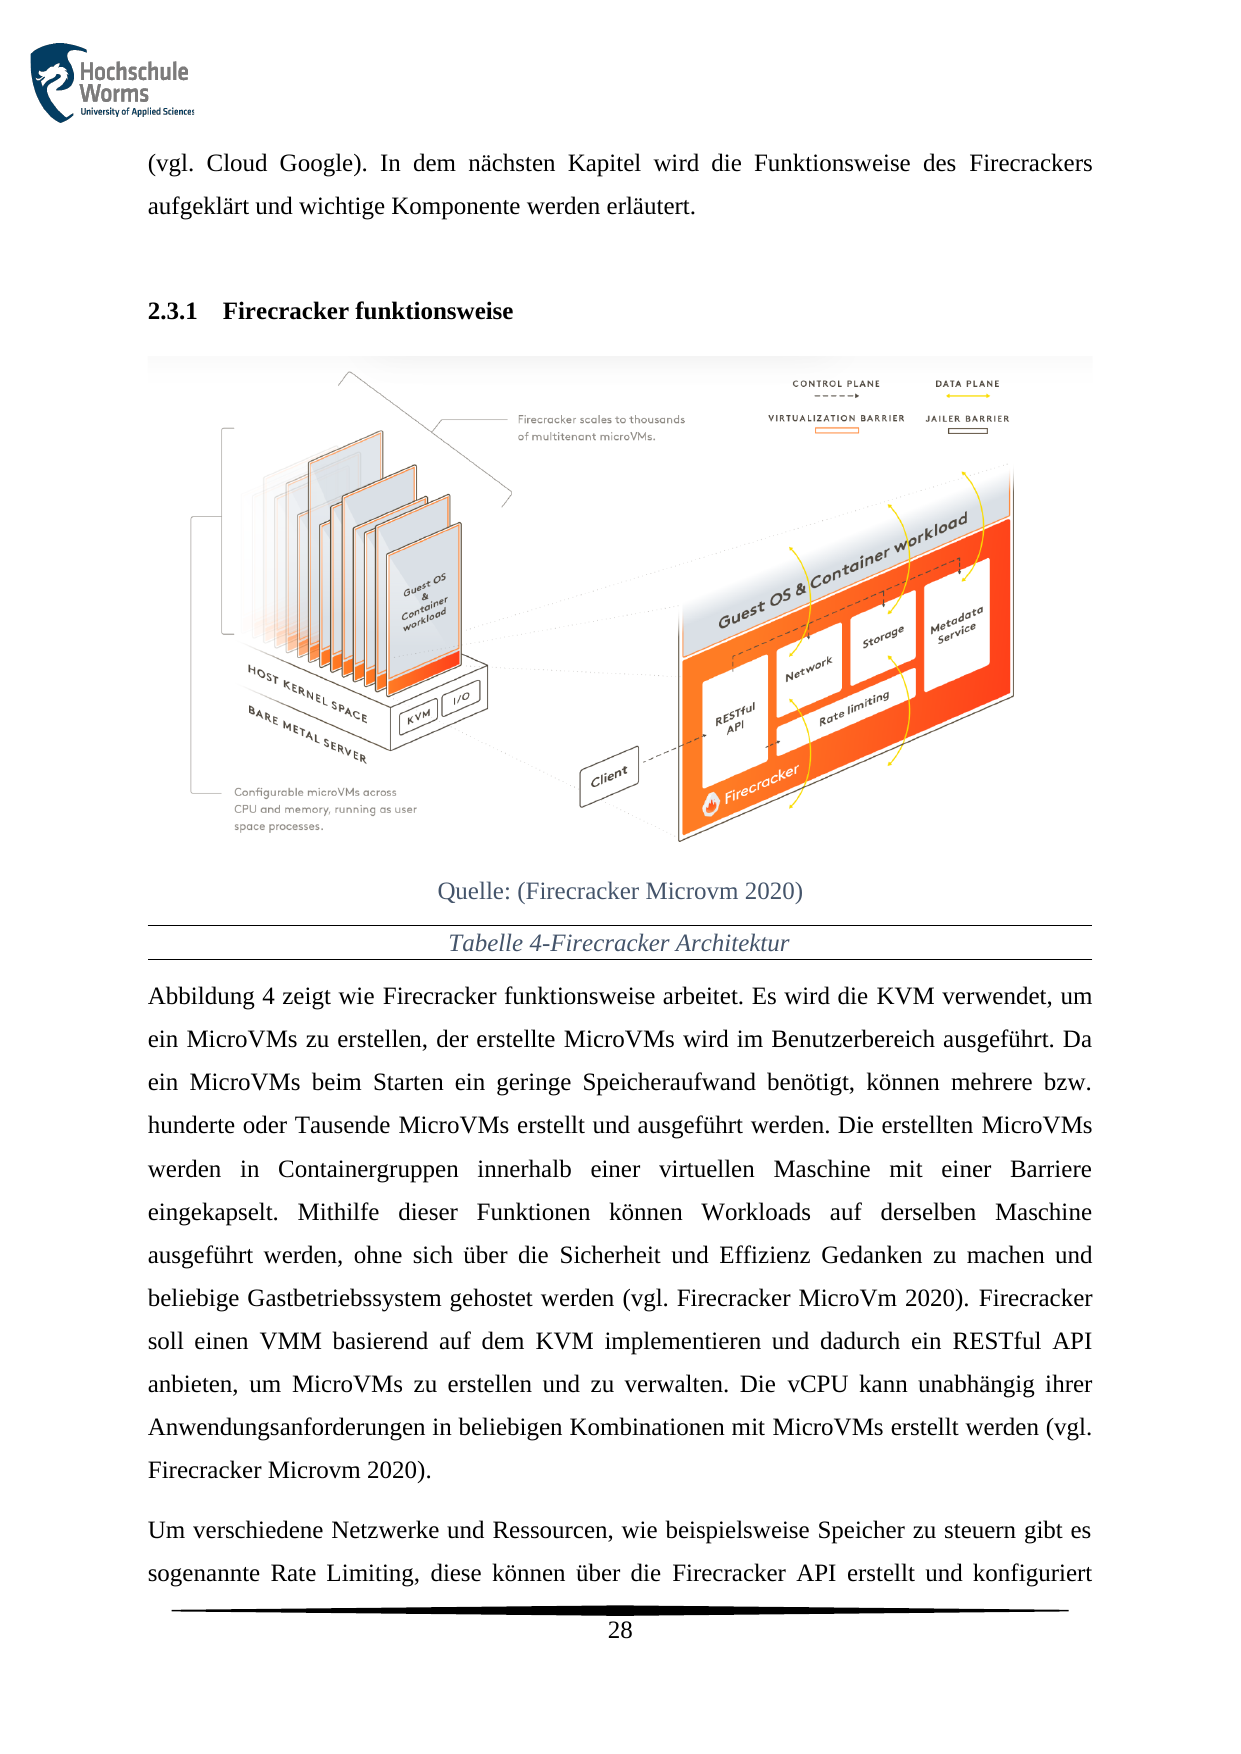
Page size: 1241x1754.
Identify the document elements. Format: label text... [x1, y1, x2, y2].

text (vgl. Cloud Google). In dem nächsten Kapitel wird die Funktionsweise des Firecrackers aufgeklärt und wichtige Komponente werden erläutert. [148, 148, 1092, 219]
text Tabelle 4-Firecracker Architektur [148, 926, 1092, 959]
subtitle Firecracker funktionsweise [148, 296, 1092, 325]
text Abbildung 4 zeigt wie Firecracker funktionsweise arbeitet. Es wird die KVM verwendet, um ein MicroVMs zu erstellen, der erstellte MicroVMs wird im Benutzerbereich ausgeführt. Da ein MicroVMs beim Starten ein geringe Speicheraufwand benötigt, können mehrere bzw. hunderte oder Tausende MicroVMs erstellt und ausgeführt werden. Die erstellten MicroVMs werden in Containergruppen innerhalb einer virtuellen Maschine mit einer Barriere eingekapselt. Mithilfe dieser Funktionen können Workloads auf derselben Maschine ausgeführt werden, ohne sich über die Sicherheit und Effizienz Gedanken zu machen und beliebige Gastbetriebssystem gehostet werden (vgl. Firecracker MicroVm 2020). Firecracker soll einen VMM basierend auf dem KVM implementieren und dadurch ein RESTful API anbieten, um MicroVMs zu erstellen und zu verwalten. Die vCPU kann unabhängig ihrer Anwendungsanforderungen in beliebigen Kombinationen mit MicroVMs erstellt werden (vgl. Firecracker Microvm 2020). [148, 981, 1092, 1484]
text Quelle: (Firecracker Microvm 2020) [148, 876, 1092, 904]
text Um verschiedene Netzwerke und Ressourcen, wie beispielsweise Speicher zu steuern gibt es sogenannte Rate Limiting, diese können über die Firecracker API erstellt und konfiguriert [148, 1515, 1092, 1587]
